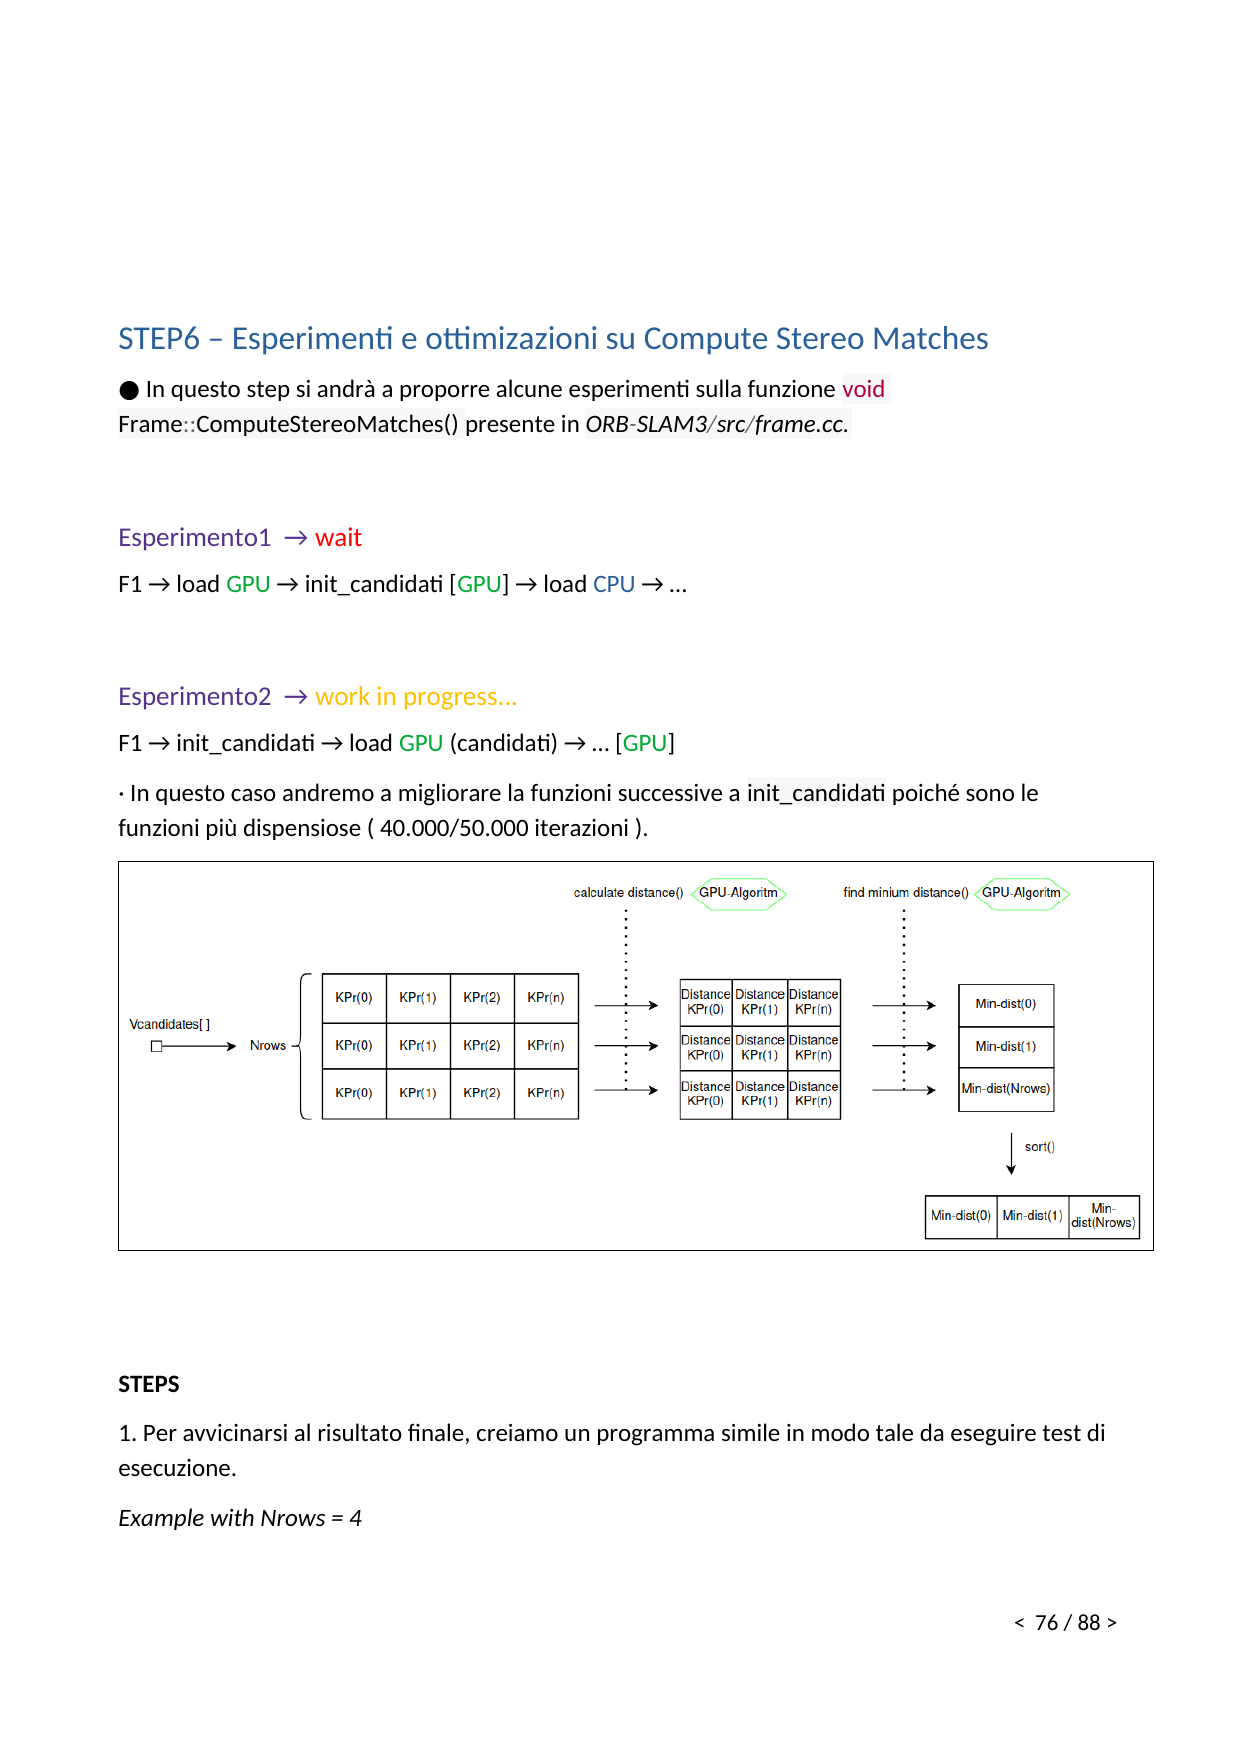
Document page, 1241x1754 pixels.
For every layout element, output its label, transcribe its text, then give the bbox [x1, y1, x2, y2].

text · In questo caso andremo a migliorare la funzioni successive a init_candidati poiché sono le funzioni più dispensiose ( 40.000/50.000 iterazioni ). [118, 777, 1122, 842]
picture [121, 864, 1151, 1247]
text Example with Nrows = 4 [118, 1502, 1122, 1533]
text STEPS [118, 1368, 1122, 1398]
text ● In questo step si andrà a proporre alcune esperimenti sulla funzione void Frame::ComputeStereoMatches() presente in ORB-SLAM3/src/frame.cc. [118, 373, 1122, 439]
subtitle Esperimento2 → work in progress... [118, 679, 1122, 712]
subtitle STEP6 – Esperimenti e ottimizazioni su Compute Stereo Matches [118, 317, 1122, 358]
text 1. Per avvicinarsi al risultato finale, creiamo un programma simile in modo tale da eseguire test di esecuzione. [118, 1417, 1122, 1483]
subtitle Esperimento1 → wait [118, 520, 1122, 553]
text F1 → init_candidati → load GPU (candidati) → … [GPU] [118, 727, 1122, 758]
text F1 → load GPU → init_candidati [GPU] → load CPU → … [118, 568, 1122, 598]
